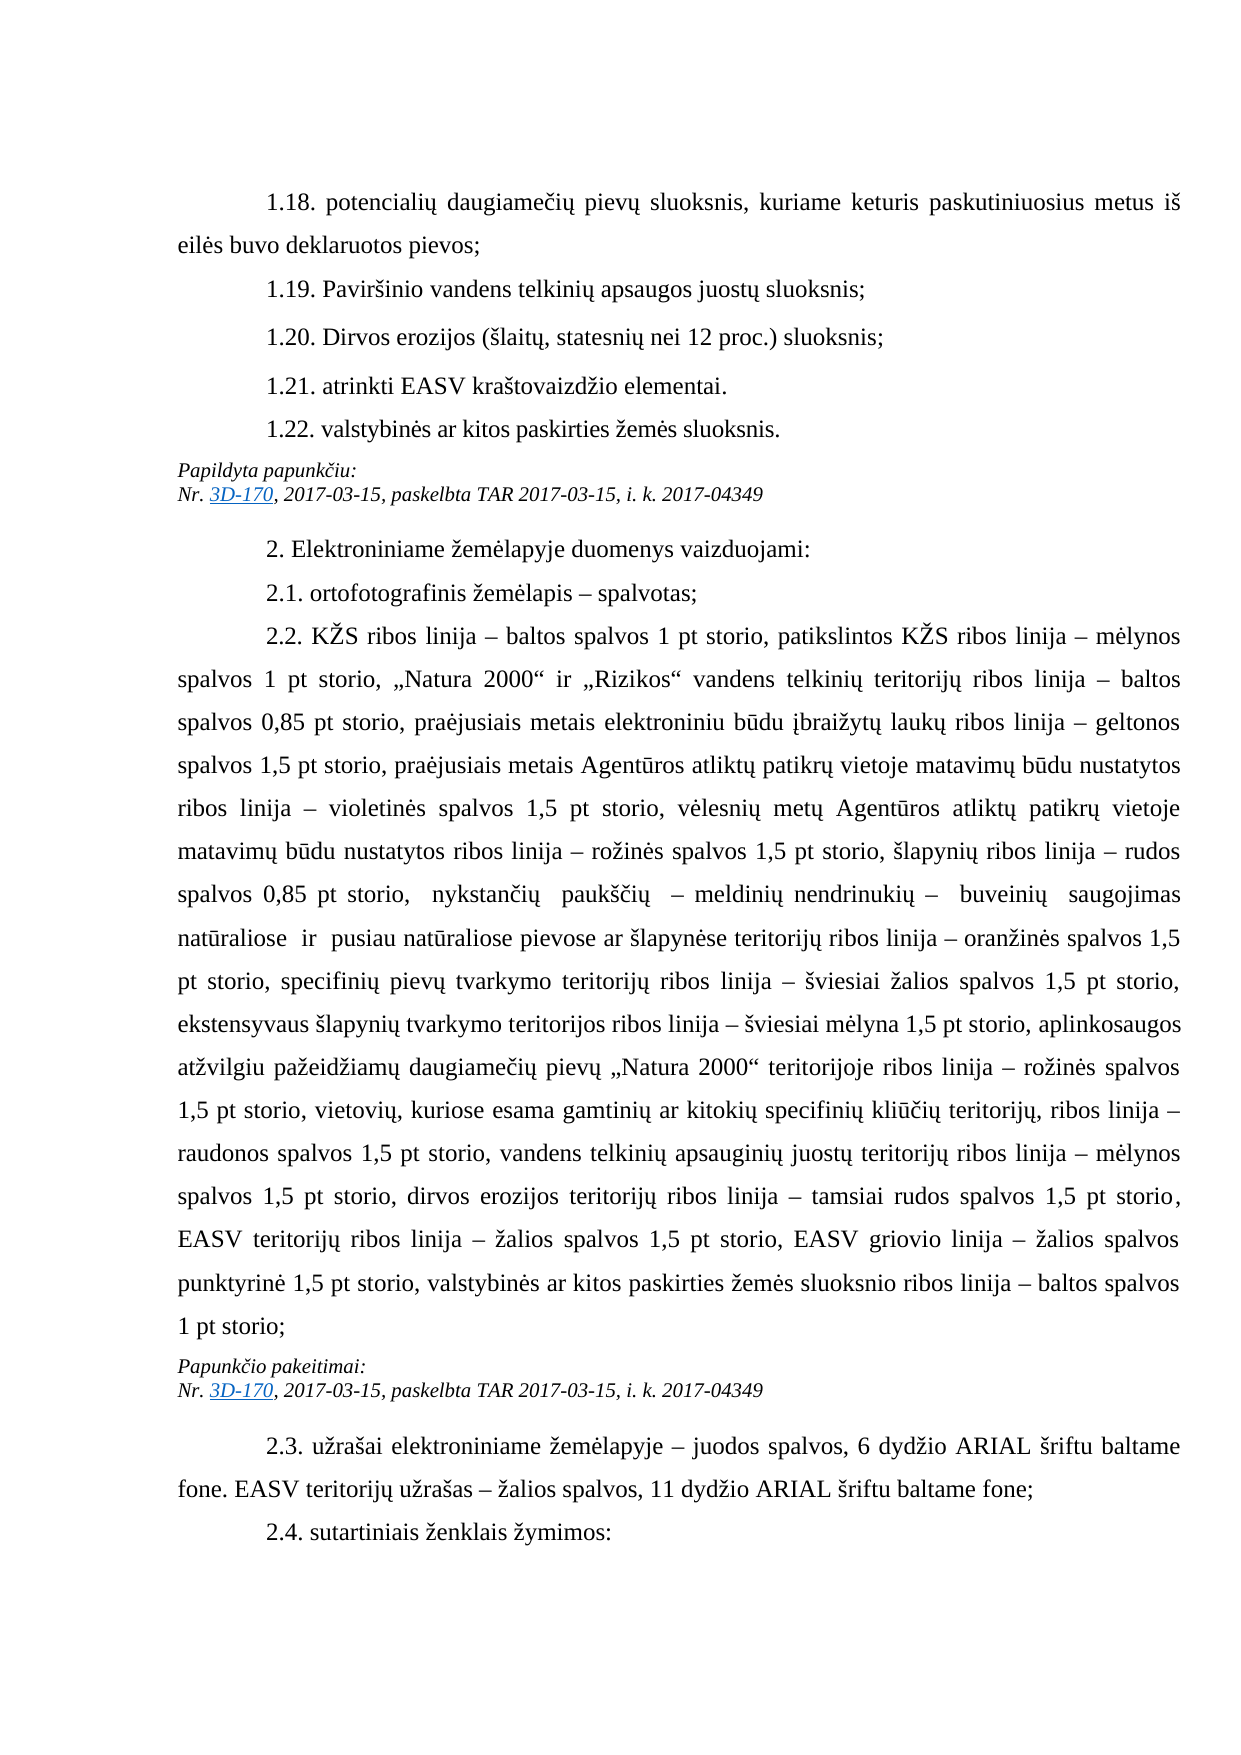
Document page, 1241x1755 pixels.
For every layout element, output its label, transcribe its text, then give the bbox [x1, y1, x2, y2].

text 2. Elektroniniame žemėlapyje duomenys vaizduojami: [177, 534, 1181, 563]
text 2.2. KŽS ribos linija – baltos spalvos 1 pt storio, patikslintos KŽS ribos linija – mėlynos spalvos 1 pt storio, „Natura 2000“ ir „rizikos“ vandens telkinių teritorijų ribos linija – baltos spalvos 0,85 pt storio, praėjusiais metais elektroniniu būdu įbraižytų laukų ribos linija – geltonos spalvos 1,5 pt storio, praėjusiais metais Agentūros atliktų patikrų vietoje matavimų būdu nustatytos ribos linija – violetinės spalvos 1,5 pt storio, vėlesnių metų Agentūros atliktų patikrų vietoje matavimų būdu nustatytos ribos linija – rožinės spalvos 1,5 pt storio, šlapynių ribos linija – rudos spalvos 0,85 pt storio, nykstančių paukščių – meldinių nendrinukių – buveinių saugojimas natūraliose ir pusiau natūraliose pievose ar šlapynėse teritorijų ribos linija – oranžinės spalvos 1,5 pt storio, specifinių pievų tvarkymo teritorijų ribos linija – šviesiai žalios spalvos 1,5 pt storio, ekstensyvaus šlapynių tvarkymo teritorijos ribos linija – šviesiai mėlyna 1,5 pt storio, aplinkosaugos atžvilgiu pažeidžiamų daugiamečių pievų „Natura 2000“ teritorijoje ribos linija – rožinės spalvos 1,5 pt storio, vietovių, kuriose esama gamtinių ar kitokių specifinių kliūčių teritorijų, ribos linija – raudonos spalvos 1,5 pt storio, vandens telkinių apsauginių juostų teritorijų ribos linija – mėlynos spalvos 1,5 pt storio, dirvos erozijos teritorijų ribos linija – tamsiai rudos spalvos 1,5 pt storio, EASV teritorijų ribos linija – žalios spalvos 1,5 pt storio, EASV griovio linija – žalios spalvos punktyrinė 1,5 pt storio, valstybinės ar kitos paskirties žemės sluoksnio ribos linija – baltos spalvos 1 pt storio; [177, 621, 1181, 1339]
text 2.1. ortofotografinis žemėlapis – spalvotas; [177, 578, 1181, 606]
text 1.21. atrinkti EASV kraštovaizdžio elementai. [177, 371, 1181, 400]
text 2.3. užrašai elektroniniame žemėlapyje – juodos spalvos, 6 dydžio ARIAL šriftu baltame fone. EASV teritorijų užrašas – žalios spalvos, 11 dydžio ARIAL šriftu baltame fone; [177, 1431, 1181, 1503]
text 2.4. sutartiniais ženklais žymimos: [177, 1517, 1181, 1546]
text Papunkčio pakeitimai: [177, 1354, 1181, 1378]
text 1.20. Dirvos erozijos (šlaitų, statesnių nei 12 proc.) sluoksnis; [177, 322, 1181, 351]
text 1.19. Paviršinio vandens telkinių apsaugos juostų sluoksnis; [177, 274, 1181, 302]
text Nr. 3D-170, 2017-03-15, paskelbta TAR 2017-03-15, i. k. 2017-04349 [177, 1378, 1181, 1402]
text 1.18. potencialių daugiamečių pievų sluoksnis, kuriame keturis paskutiniuosius metus iš eilės buvo deklaruotos pievos; [177, 187, 1181, 259]
text 1.22. valstybinės ar kitos paskirties žemės sluoksnis. [177, 414, 1181, 443]
text Nr. 3D-170, 2017-03-15, paskelbta TAR 2017-03-15, i. k. 2017-04349 [177, 482, 1181, 506]
text Papildyta papunkčiu: [177, 458, 1181, 482]
